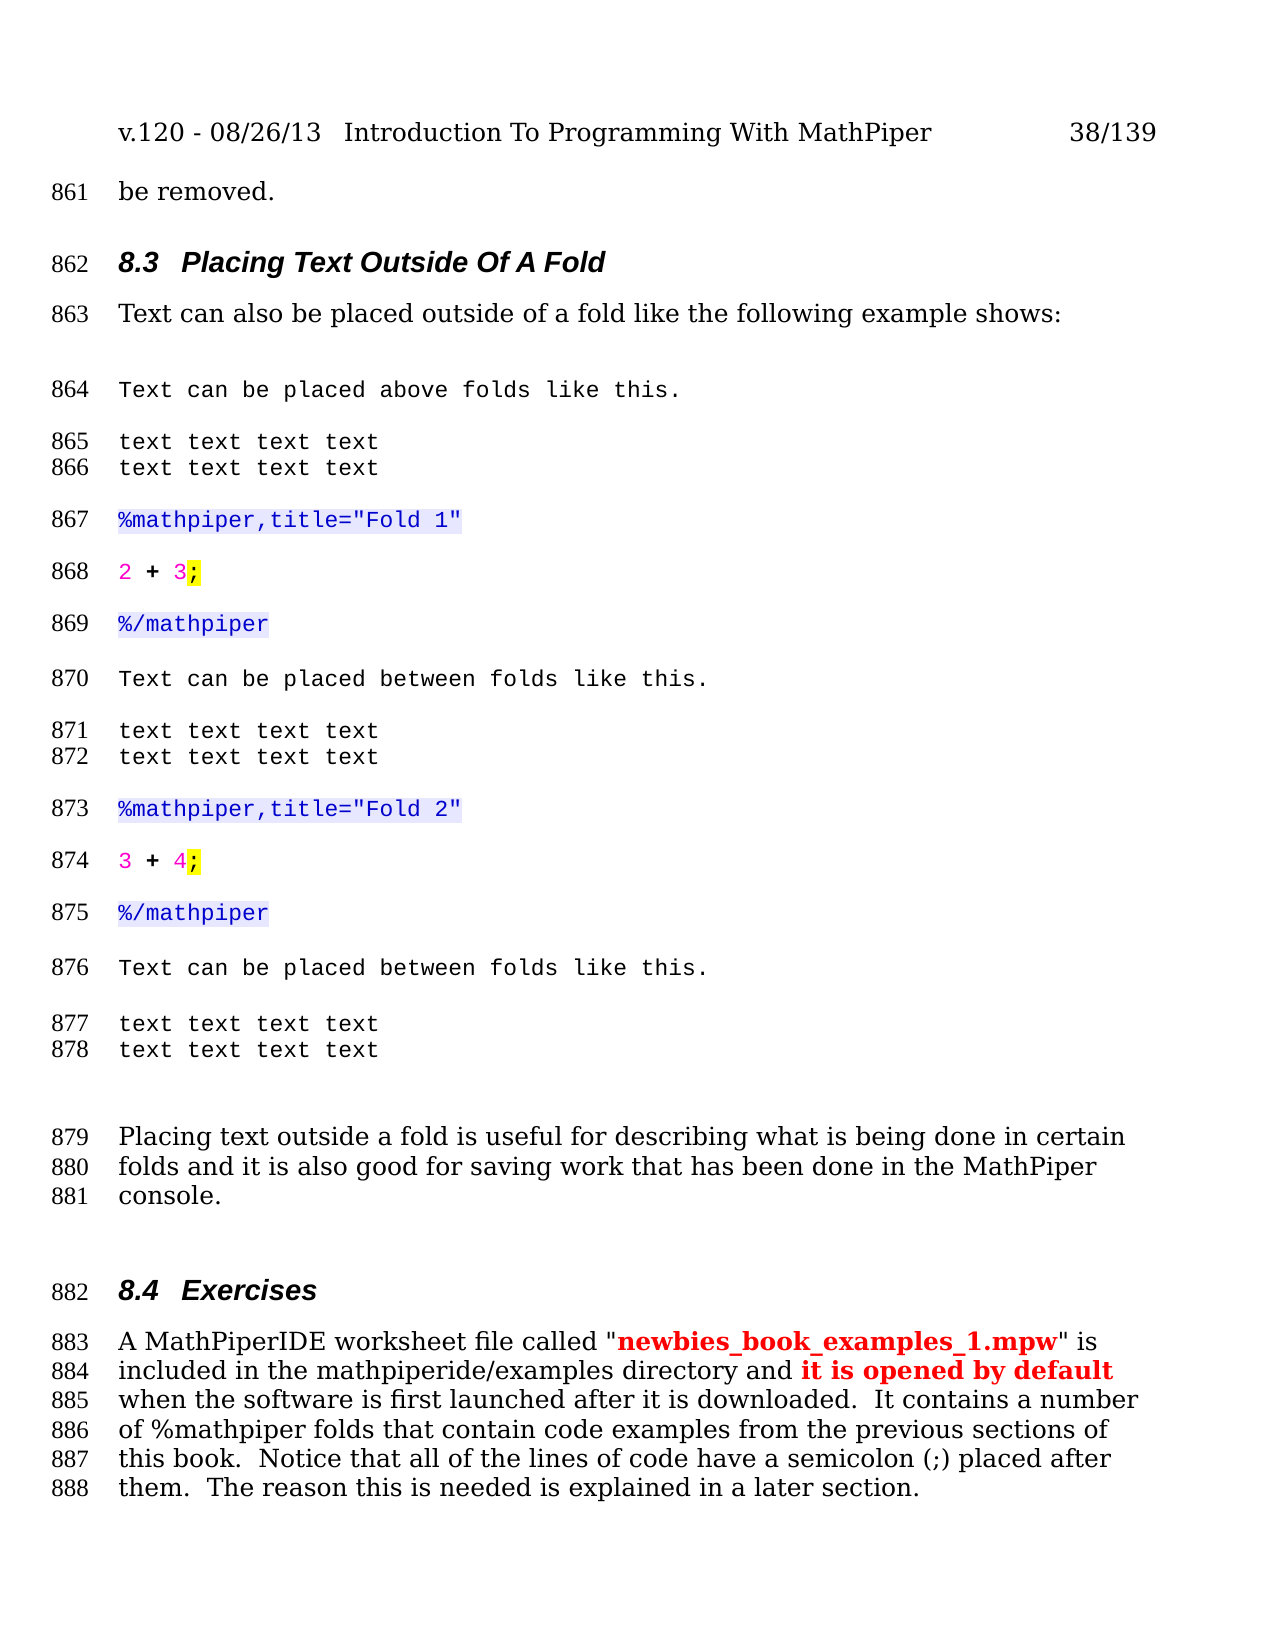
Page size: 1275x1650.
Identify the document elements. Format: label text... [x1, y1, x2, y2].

text A MathPiperIDE worksheet file called "newbies_book_examples_1.mpw" is included in the mathpiperide/examples directory and it is opened by default when the software is first launched after it is downloaded. It contains a number of %mathpiper folds that contain code examples from the previous sections of this book. Notice that all of the lines of code have a semicolon (;) placed after them. The reason this is needed is explained in a later section. [118, 1327, 1157, 1502]
text text text text text [118, 1038, 1157, 1064]
text be removed. [118, 177, 1157, 206]
text text text text text [118, 746, 1157, 771]
text Placing text outside a fold is useful for describing what is being done in certain folds and it is also good for saving work that has been done in the MathPiper console. [118, 1122, 1157, 1210]
text %/mathpiper [118, 901, 1157, 927]
text %mathpiper,title="Fold 2" [118, 797, 1157, 823]
subtitle Placing Text Outside Of A Fold [118, 245, 1157, 278]
text Text can be placed between folds like this. [118, 957, 1157, 982]
text text text text text [118, 1012, 1157, 1038]
text 2 + 3; [118, 560, 1157, 586]
text Text can be placed between folds like this. [118, 668, 1157, 694]
subtitle Exercises [118, 1272, 1157, 1306]
text text text text text [118, 431, 1157, 457]
text %mathpiper,title="Fold 1" [118, 508, 1157, 534]
text Text can be placed above folds like this. [118, 379, 1157, 405]
text 3 + 4; [118, 849, 1157, 875]
text text text text text [118, 457, 1157, 483]
text text text text text [118, 719, 1157, 746]
text %/mathpiper [118, 612, 1157, 638]
text Text can also be placed outside of a fold like the following example shows: [118, 299, 1157, 329]
